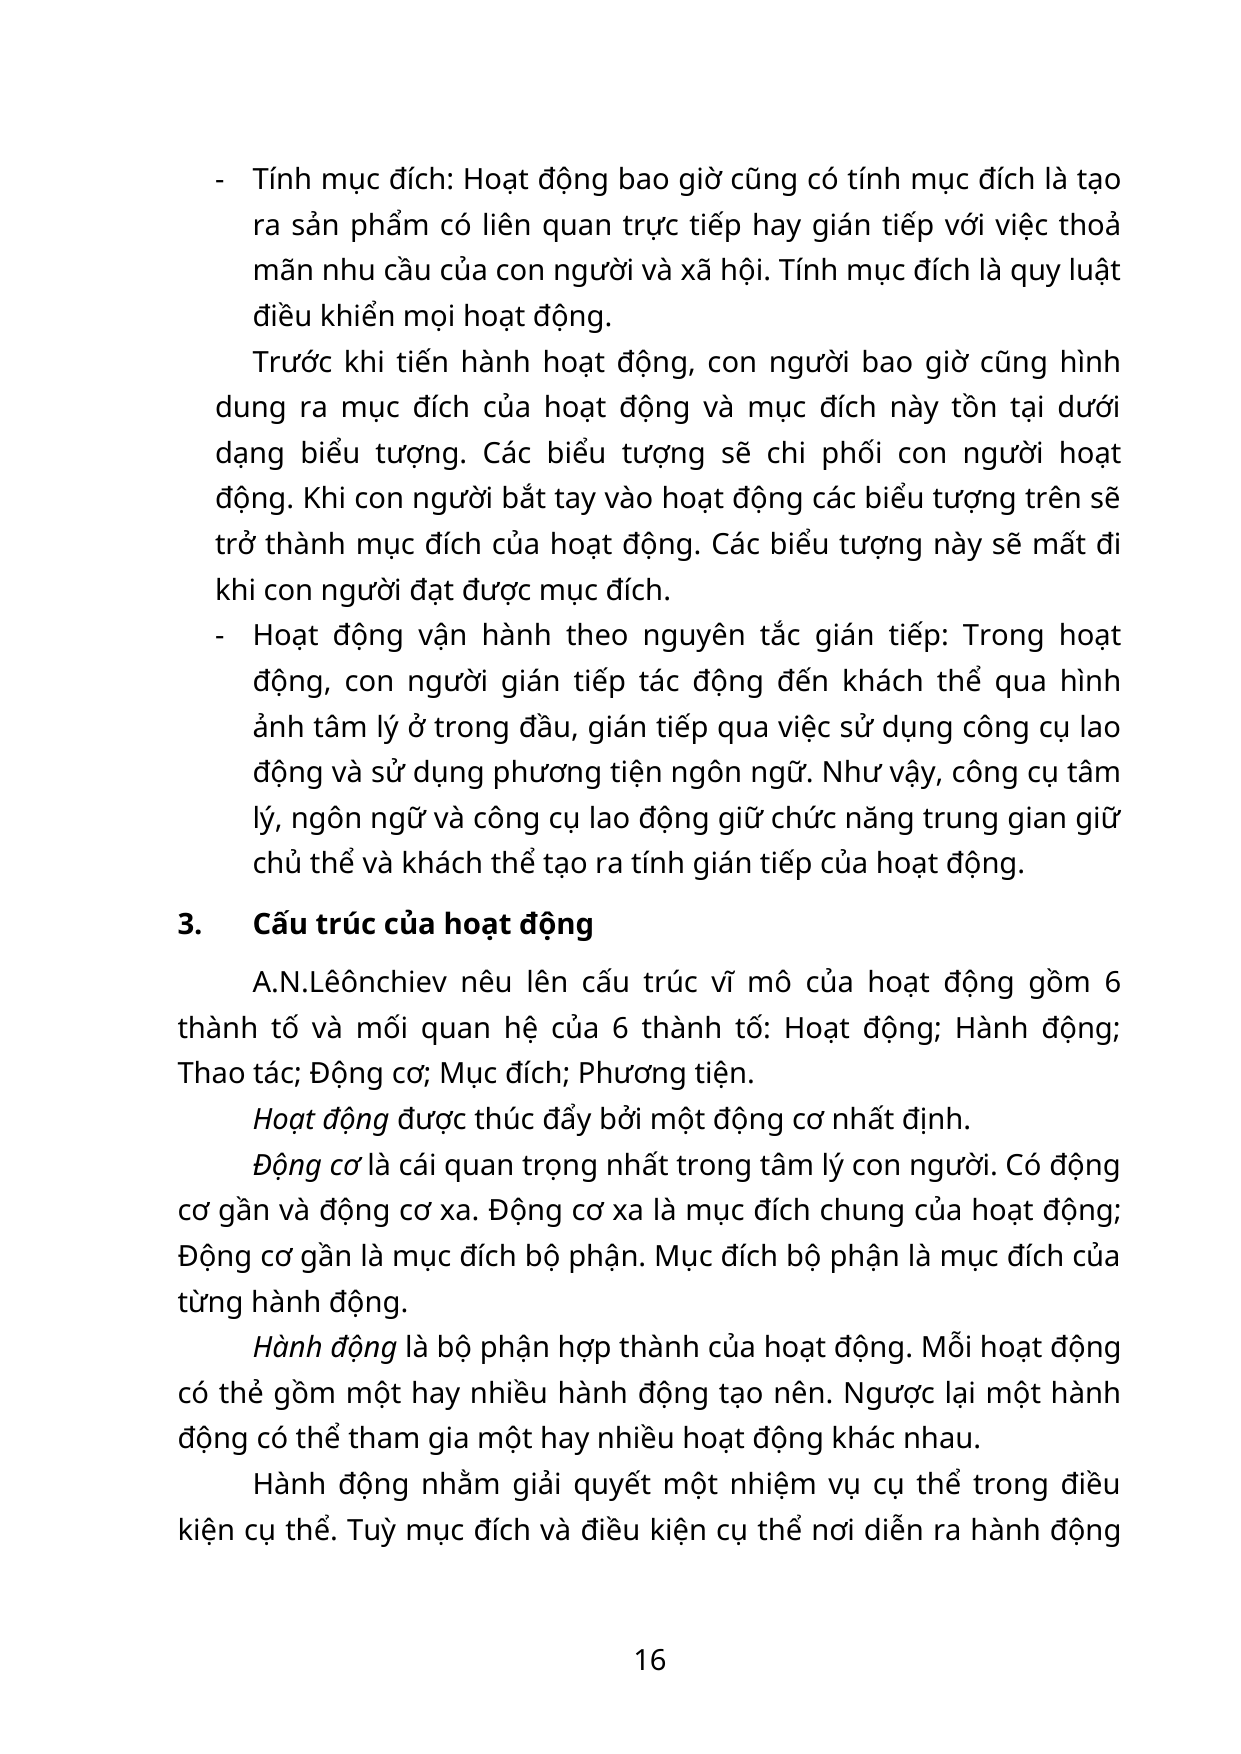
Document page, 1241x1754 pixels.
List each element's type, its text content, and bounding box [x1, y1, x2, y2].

list Tính mục đích: Hoạt động bao giờ cũng có tính mục đích là tạo ra sản phẩm có liên quan trực tiếp hay gián tiếp với việc thoả mãn nhu cầu của con người và xã hội. Tính mục đích là quy luật điều khiển mọi hoạt động. [215, 158, 1122, 335]
text Động cơ là cái quan trọng nhất trong tâm lý con người. Có động cơ gần và động cơ xa. Động cơ xa là mục đích chung của hoạt động; Động cơ gần là mục đích bộ phận. Mục đích bộ phận là mục đích của từng hành động. [177, 1144, 1122, 1321]
list Hoạt động vận hành theo nguyên tắc gián tiếp: Trong hoạt động, con người gián tiếp tác động đến khách thể qua hình ảnh tâm lý ở trong đầu, gián tiếp qua việc sử dụng công cụ lao động và sử dụng phương tiện ngôn ngữ. Như vậy, công cụ tâm lý, ngôn ngữ và công cụ lao động giữ chức năng trung gian giữ chủ thể và khách thể tạo ra tính gián tiếp của hoạt động. [215, 615, 1122, 882]
text Hành động nhằm giải quyết một nhiệm vụ cụ thể trong điều kiện cụ thể. Tuỳ mục đích và điều kiện cụ thể nơi diễn ra hành động [177, 1463, 1122, 1549]
text A.N.Lêônchiev nêu lên cấu trúc vĩ mô của hoạt động gồm 6 thành tố và mối quan hệ của 6 thành tố: Hoạt động; Hành động; Thao tác; Động cơ; Mục đích; Phương tiện. [177, 961, 1122, 1092]
text Hành động là bộ phận hợp thành của hoạt động. Mỗi hoạt động có thẻ gồm một hay nhiều hành động tạo nên. Ngược lại một hành động có thể tham gia một hay nhiều hoạt động khác nhau. [177, 1326, 1122, 1457]
text Trước khi tiến hành hoạt động, con người bao giờ cũng hình dung ra mục đích của hoạt động và mục đích này tồn tại dưới dạng biểu tượng. Các biểu tượng sẽ chi phối con người hoạt động. Khi con người bắt tay vào hoạt động các biểu tượng trên sẽ trở thành mục đích của hoạt động. Các biểu tượng này sẽ mất đi khi con người đạt được mục đích. [215, 341, 1122, 609]
text Hoạt động được thúc đẩy bởi một động cơ nhất định. [177, 1098, 1122, 1138]
subtitle Cấu trúc của hoạt động [177, 903, 1122, 943]
